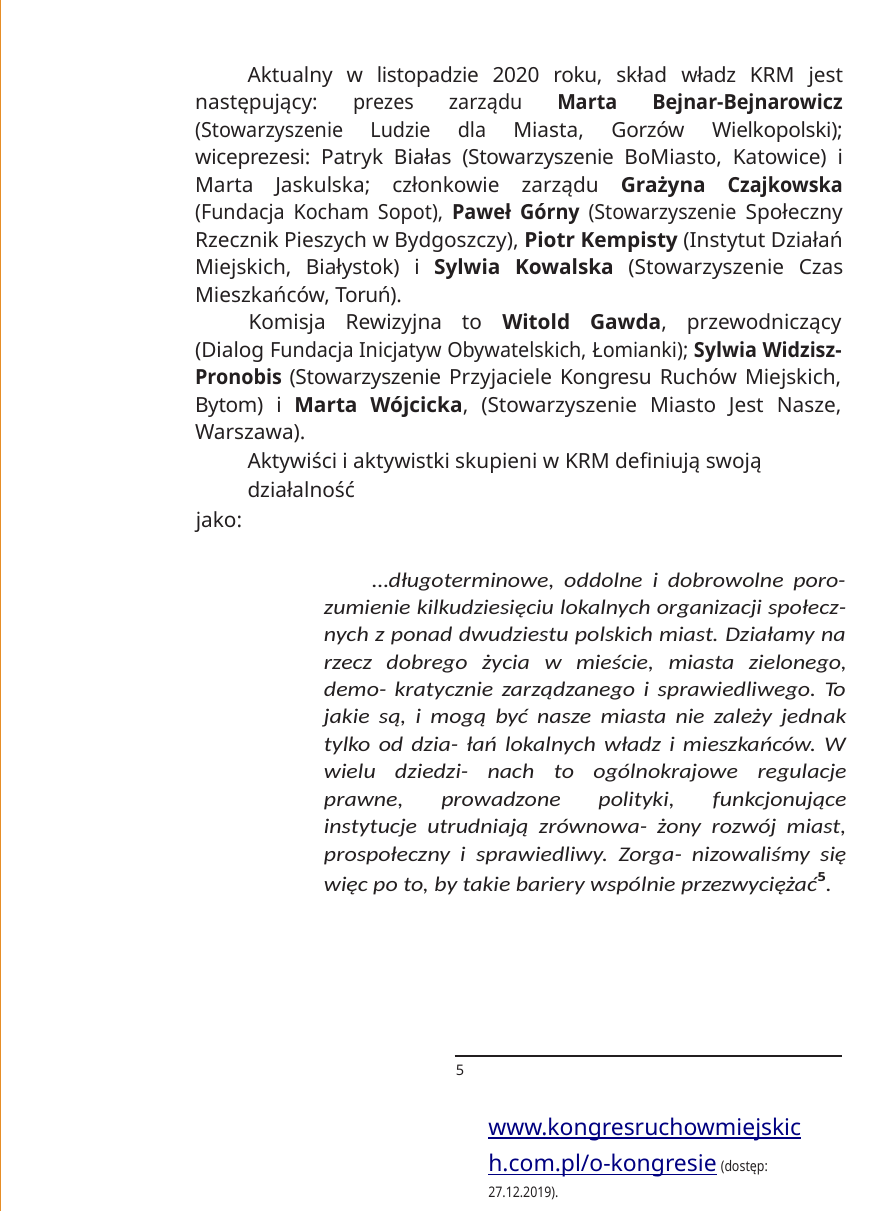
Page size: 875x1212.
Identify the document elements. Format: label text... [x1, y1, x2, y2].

text jako: [196, 505, 857, 533]
text 5 www.kongresruchowmiejskich.com.pl/o-kongresie (dostęp: 27.12.2019). [456, 1060, 813, 1202]
text …długoterminowe, oddolne i dobrowolne poro- zumienie kilkudziesięciu lokalnych organizacji społecz- nych z ponad dwudziestu polskich miast. Działamy na rzecz dobrego życia w mieście, miasta zielonego, demo- kratycznie zarządzanego i sprawiedliwego. To jakie są, i mogą być nasze miasta nie zależy jednak tylko od dzia- łań lokalnych władz i mieszkańców. W wielu dziedzi- nach to ogólnokrajowe regulacje prawne, prowadzone polityki, funkcjonujące instytucje utrudniają zrównowa- żony rozwój miast, prospołeczny i sprawiedliwy. Zorga- nizowaliśmy się więc po to, by takie bariery wspólnie przezwyciężać5. [324, 567, 847, 897]
text Aktualny w listopadzie 2020 roku, skład władz KRM jest następujący: prezes zarządu Marta Bejnar-Bejnarowicz (Stowarzyszenie Ludzie dla Miasta, Gorzów Wielkopolski); wiceprezesi: Patryk Białas (Stowarzyszenie BoMiasto, Katowice) i Marta Jaskulska; członkowie zarządu Grażyna Czajkowska (Fundacja Kocham Sopot), Paweł Górny (Stowarzyszenie Społeczny Rzecznik Pieszych w Bydgoszczy), Piotr Kempisty (Instytut Działań Miejskich, Białystok) i Sylwia Kowalska (Stowarzyszenie Czas Mieszkańców, Toruń). [195, 60, 843, 308]
text Komisja Rewizyjna to Witold Gawda, przewodniczący (Dialog Fundacja Inicjatyw Obywatelskich, Łomianki); Sylwia Widzisz-Pronobis (Stowarzyszenie Przyjaciele Kongresu Ruchów Miejskich, Bytom) i Marta Wójcicka, (Stowarzyszenie Miasto Jest Nasze, Warszawa). [195, 308, 841, 445]
text Aktywiści i aktywistki skupieni w KRM definiują swoją działalność [247, 446, 857, 503]
